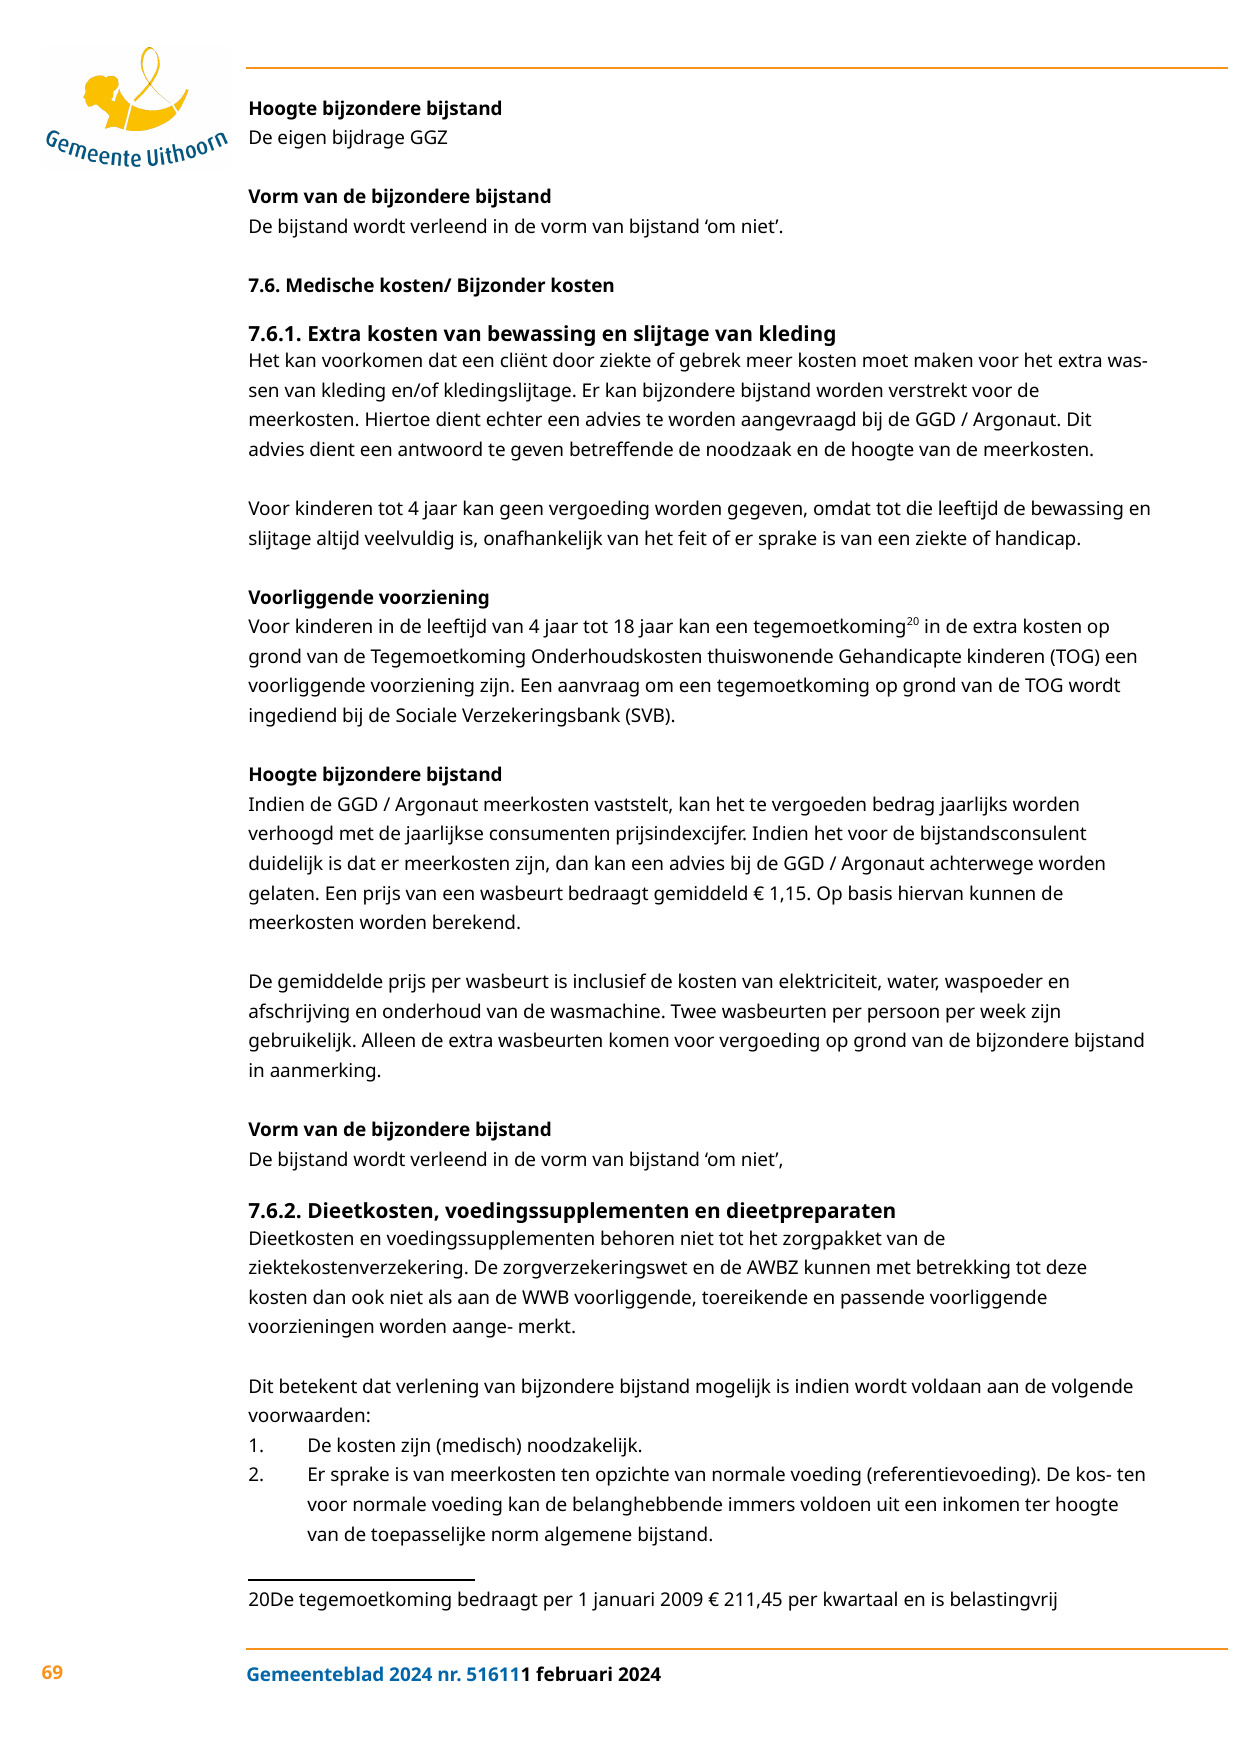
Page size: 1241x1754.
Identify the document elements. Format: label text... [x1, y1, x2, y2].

text 7.6.2. Dieetkosten, voedingssupplementen en dieetpreparaten [248, 1196, 1152, 1225]
text De bijstand wordt verleend in de vorm van bijstand ‘om niet’, [248, 1146, 1152, 1172]
text Hoogte bijzondere bijstand [248, 95, 1152, 121]
text 7.6. Medische kosten/ Bijzonder kosten [248, 272, 1152, 298]
text Voorliggende voorziening [248, 584, 1152, 610]
text Vorm van de bijzondere bijstand [248, 1116, 1152, 1142]
list Er sprake is van meerkosten ten opzichte van normale voeding (referentievoeding). De kos- ten voor normale voeding kan de belanghebbende immers voldoen uit een inkomen ter hoogte van de toepasselijke norm algemene bijstand. [248, 1462, 1152, 1546]
text Indien de GGD / Argonaut meerkosten vaststelt, kan het te vergoeden bedrag jaarlijks worden verhoogd met de jaarlijkse consumenten prijsindexcijfer. Indien het voor de bijstandsconsulent duidelijk is dat er meerkosten zijn, dan kan een advies bij de GGD / Argonaut achterwege worden gelaten. Een prijs van een wasbeurt bedraagt gemiddeld € 1,15. Op basis hiervan kunnen de meerkosten worden berekend. [248, 791, 1152, 935]
text Voor kinderen tot 4 jaar kan geen vergoeding worden gegeven, omdat tot die leeftijd de bewassing en slijtage altijd veelvuldig is, onafhankelijk van het feit of er sprake is van een ziekte of handicap. [248, 495, 1152, 551]
text Het kan voorkomen dat een cliënt door ziekte of gebrek meer kosten moet maken voor het extra was- sen van kleding en/of kledingslijtage. Er kan bijzondere bijstand worden verstrekt voor de meerkosten. Hiertoe dient echter een advies te worden aangevraagd bij de GGD / Argonaut. Dit advies dient een antwoord te geven betreffende de noodzaak en de hoogte van de meerkosten. [248, 347, 1152, 462]
text Dit betekent dat verlening van bijzondere bijstand mogelijk is indien wordt voldaan aan de volgende voorwaarden: [248, 1373, 1152, 1428]
text Voor kinderen in de leeftijd van 4 jaar tot 18 jaar kan een tegemoetkoming in de extra kosten op grond van de Tegemoetkoming Onderhoudskosten thuiswonende Gehandicapte kinderen (TOG) een voorliggende voorziening zijn. Een aanvraag om een tegemoetkoming op grond van de TOG wordt ingediend bij de Sociale Verzekeringsbank (SVB). [248, 613, 1152, 728]
list De kosten zijn (medisch) noodzakelijk. [248, 1432, 1152, 1458]
text Vorm van de bijzondere bijstand [248, 183, 1152, 209]
text De gemiddelde prijs per wasbeurt is inclusief de kosten van elektriciteit, water, waspoeder en afschrijving en onderhoud van de wasmachine. Twee wasbeurten per persoon per week zijn gebruikelijk. Alleen de extra wasbeurten komen voor vergoeding op grond van de bijzondere bijstand in aanmerking. [248, 968, 1152, 1083]
text De bijstand wordt verleend in de vorm van bijstand ‘om niet’. [248, 213, 1152, 239]
text Hoogte bijzondere bijstand [248, 761, 1152, 787]
picture [41, 47, 231, 172]
text 7.6.1. Extra kosten van bewassing en slijtage van kleding [248, 319, 1152, 347]
text Dieetkosten en voedingssupplementen behoren niet tot het zorgpakket van de ziektekostenverzekering. De zorgverzekeringswet en de AWBZ kunnen met betrekking tot deze kosten dan ook niet als aan de WWB voorliggende, toereikende en passende voorliggende voorzieningen worden aange- merkt. [248, 1225, 1152, 1339]
text De tegemoetkoming bedraagt per 1 januari 2009 € 211,45 per kwartaal en is belastingvrij [248, 1586, 1152, 1612]
text De eigen bijdrage GGZ [248, 124, 1152, 150]
